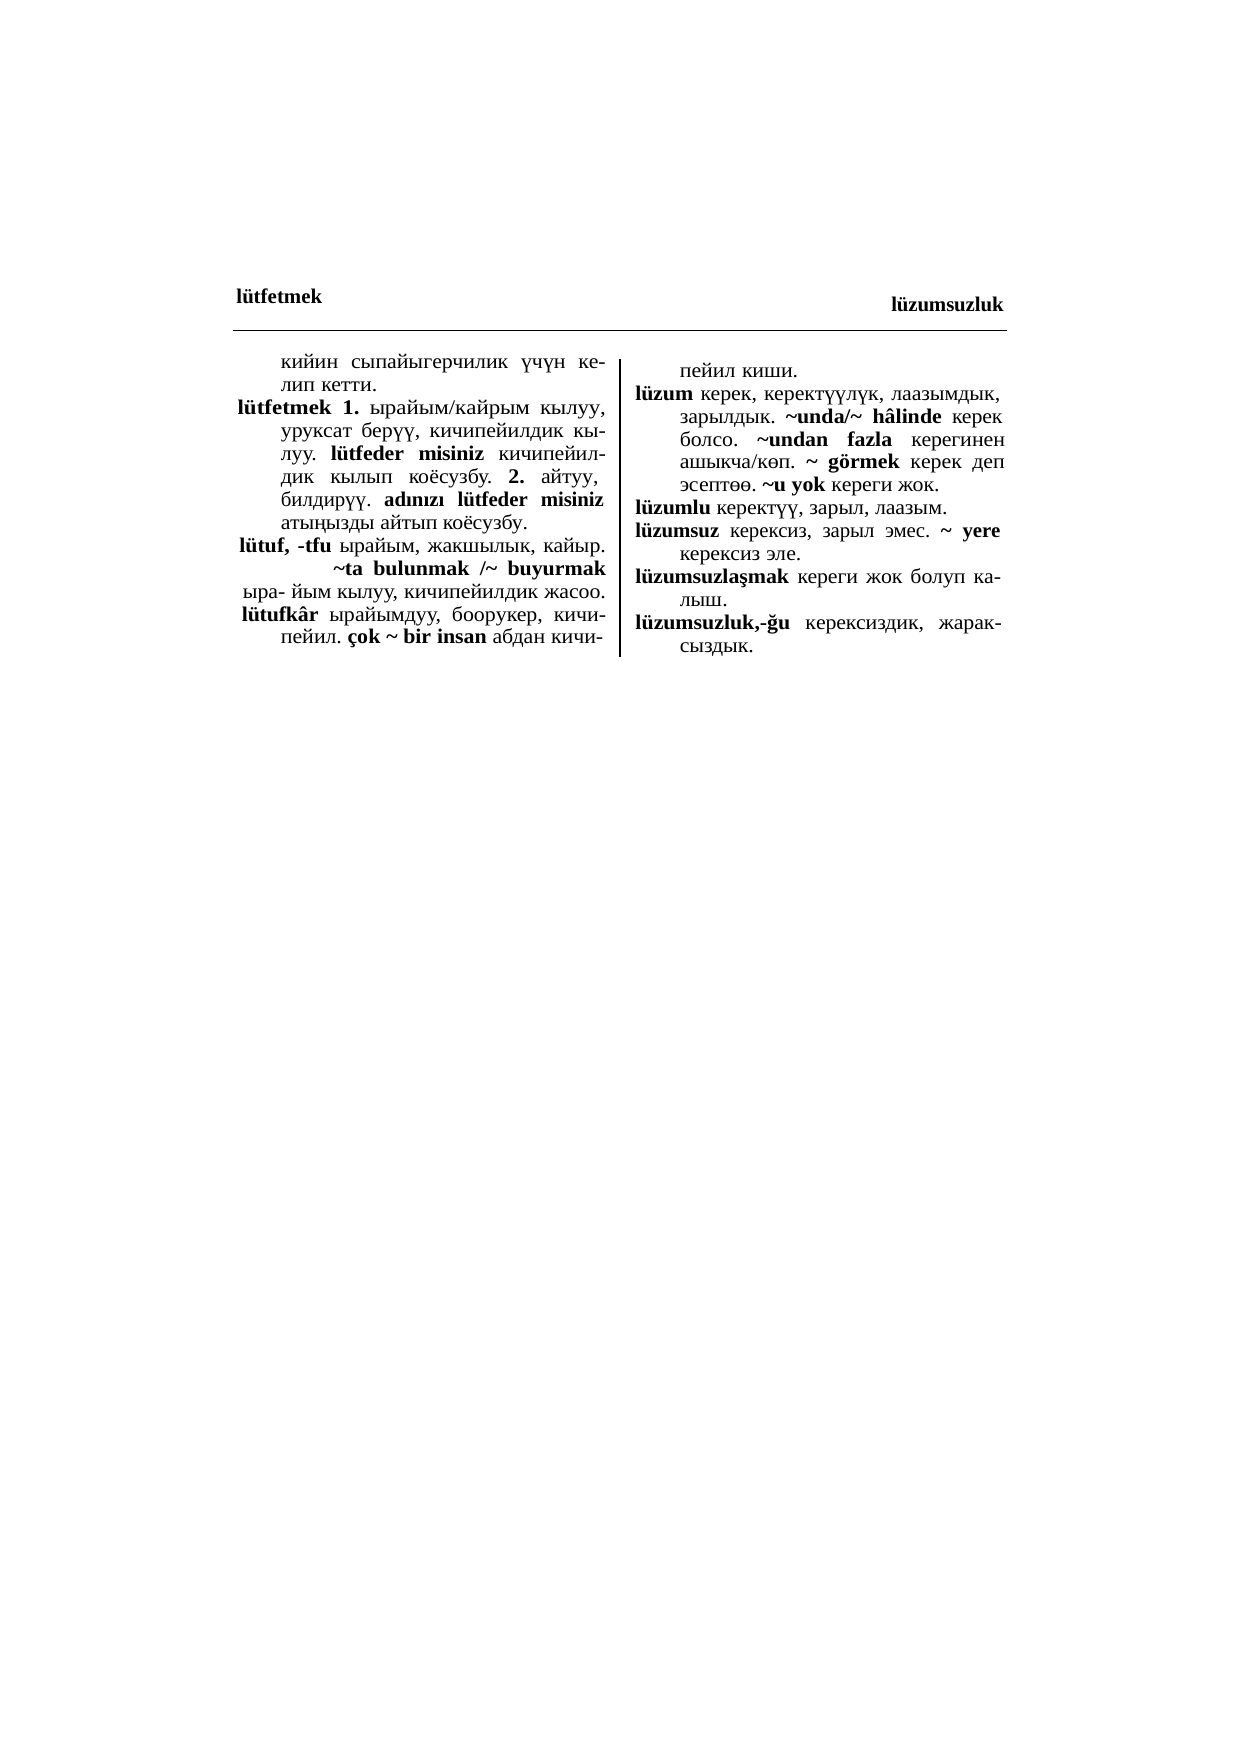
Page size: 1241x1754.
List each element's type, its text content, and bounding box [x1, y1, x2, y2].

text керексиз эле. [679, 542, 803, 565]
text пейил. çok ~ bir insan абдан кичи- [281, 626, 606, 648]
text lüzumlu керектүү, зарыл, лаазым. [635, 496, 1065, 519]
text сыздык. [679, 634, 755, 657]
text lüzumsuzluk,-ğu керексиздик, жарак- [635, 611, 1065, 634]
text lüzum керек, керектүүлүк, лаазымдык, зарылдык. ~unda/~ hâlinde керек [635, 382, 1005, 428]
text уруксат берүү, кичипейилдик кы- луу. lütfeder misiniz кичипейил- дик кылып коёсузбу. 2. айтуу, [281, 419, 606, 488]
text lüzumsuz керексиз, зарыл эмес. ~ yere [635, 519, 1065, 542]
text атыңызды айтып коёсузбу. [281, 511, 533, 534]
text болсо. ~undan fazla керегинен ашыкча/көп. ~ görmek керек деп эсептөө. ~u yok кереги жок. [679, 428, 1005, 496]
text билдирүү. adınızı lütfeder misiniz [281, 488, 606, 511]
text кийин сыпайыгерчилик үчүн ке- лип кетти. [281, 350, 606, 396]
text пейил киши. [679, 358, 799, 382]
text ~ta bulunmak /~ buyurmak ыра- йым кылуу, кичипейилдик жасоо. lütufkâr ырайымдуу, боорукер, кичи- [236, 557, 606, 626]
text lüzumsuzlaşmak кереги жок болуп ка- лыш. [635, 565, 1004, 611]
text lütfetmek [236, 284, 322, 308]
text lütfetmek 1. ырайым/кайрым кылуу, [175, 396, 606, 419]
text lüzumsuzluk [891, 292, 1065, 316]
text lütuf, -tfu ырайым, жакшылык, кайыр. [175, 534, 606, 557]
